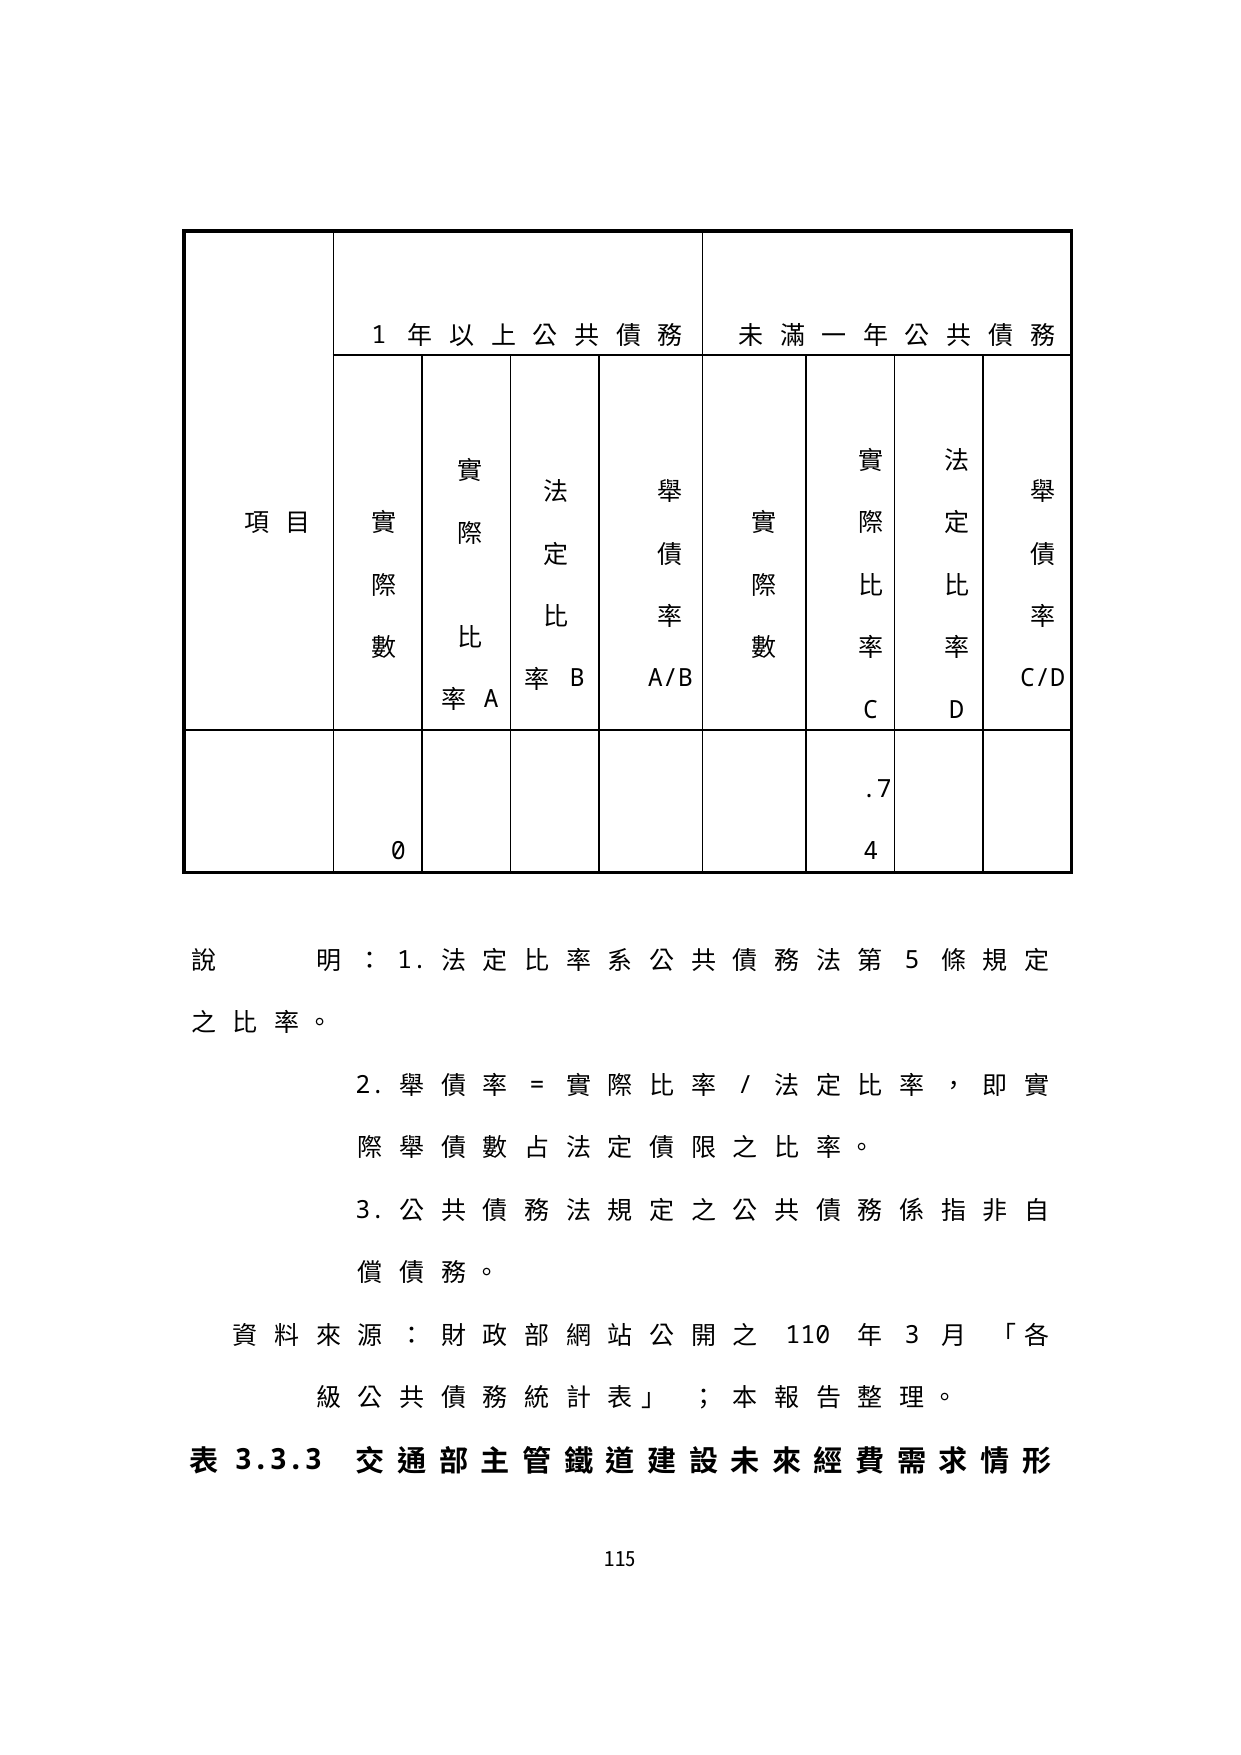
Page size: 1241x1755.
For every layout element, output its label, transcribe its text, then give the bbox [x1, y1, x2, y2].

text 2.舉債率=實際比率/法定比率，即實際舉債數占法定債限之比率。 [311, 1042, 1058, 1167]
table_cell 實際數 [334, 356, 421, 729]
table_cell - [600, 731, 702, 871]
table_cell 實際數 [703, 356, 805, 729]
table_header 項目 [186, 233, 333, 729]
table_cell 舉債率A/B [600, 356, 702, 729]
table_cell [186, 731, 333, 871]
table_header 未滿一年公共債務 [703, 233, 1070, 354]
text 表3.3.3 交通部主管鐵道建設未來經費需求情形 [183, 1417, 1058, 1479]
table_cell 法定比率B [511, 356, 598, 729]
table_cell 法定比率D [895, 356, 982, 729]
text 3.公共債務法規定之公共債務係指非自償債務。 [311, 1167, 1058, 1292]
table_cell - [984, 731, 1070, 871]
table_cell .74 [807, 731, 894, 871]
table_cell [703, 731, 805, 871]
table_cell 實際 比率A [423, 356, 510, 729]
table_cell [895, 731, 982, 871]
text 說 明：1.法定比率系公共債務法第5條規定之比率。 [183, 917, 1058, 1042]
table_cell [423, 731, 510, 871]
table_cell - [511, 731, 598, 871]
text 資料來源：財政部網站公開之110年3月「各級公共債務統計表」；本報告整理。 [185, 1292, 1058, 1417]
table_cell 實際 比率C [807, 356, 894, 729]
table_cell 0 [334, 731, 421, 871]
table_cell 舉債率C/D [984, 356, 1070, 729]
table_header 1年以上公共債務 [334, 233, 702, 354]
